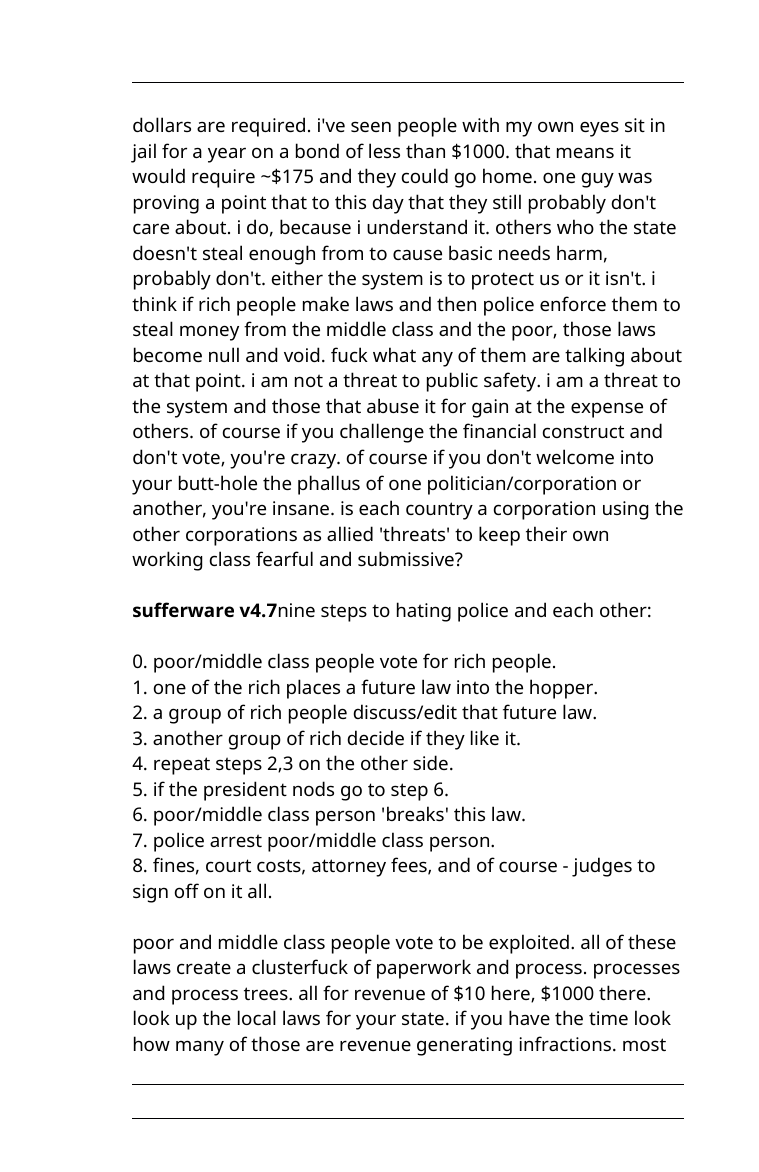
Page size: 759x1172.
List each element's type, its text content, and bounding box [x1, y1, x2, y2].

text dollars are required. i've seen people with my own eyes sit in jail for a year on a bond of less than $1000. that means it would require ~$175 and they could go home. one guy was proving a point that to this day that they still probably don't care about. i do, because i understand it. others who the state doesn't steal enough from to cause basic needs harm, probably don't. either the system is to protect us or it isn't. i think if rich people make laws and then police enforce them to steal money from the middle class and the poor, those laws become null and void. fuck what any of them are talking about at that point. i am not a threat to public safety. i am a threat to the system and those that abuse it for gain at the expense of others. of course if you challenge the financial construct and don't vote, you're crazy. of course if you don't welcome into your butt-hole the phallus of one politician/corporation or another, you're insane. is each country a corporation using the other corporations as allied 'threats' to keep their own working class fearful and submissive? sufferware v4.7nine steps to hating police and each other: 0. poor/middle class people vote for rich people. 1. one of the rich places a future law into the hopper. 2. a group of rich people discuss/edit that future law. 3. another group of rich decide if they like it. 4. repeat steps 2,3 on the other side. 5. if the president nods go to step 6. 6. poor/middle class person 'breaks' this law. 7. police arrest poor/middle class person. 8. fines, court costs, attorney fees, and of course - judges to sign off on it all. poor and middle class people vote to be exploited. all of these laws create a clusterfuck of paperwork and process. processes and process trees. all for revenue of $10 here, $1000 there. look up the local laws for your state. if you have the time look how many of those are revenue generating infractions. most [132, 112, 684, 1057]
